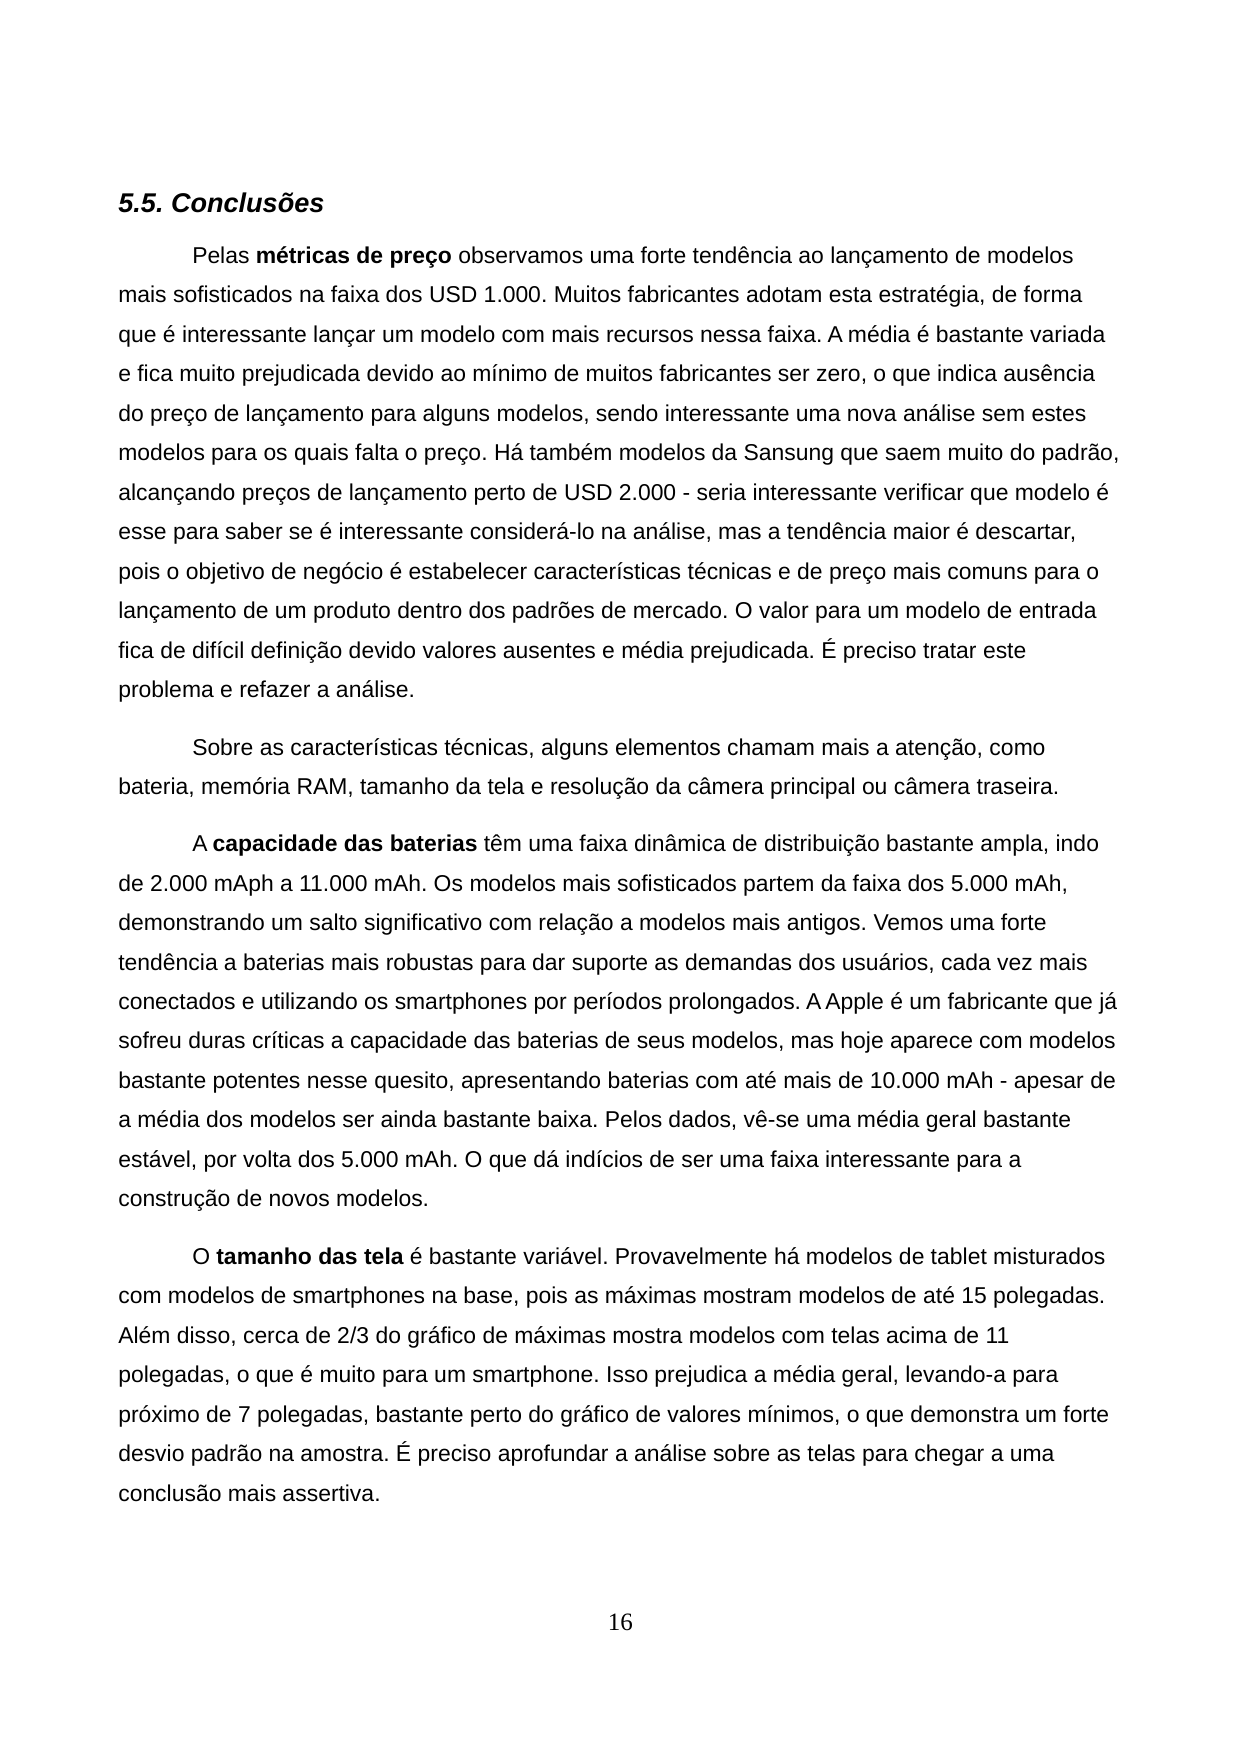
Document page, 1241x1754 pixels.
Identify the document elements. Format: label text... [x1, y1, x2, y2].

text Sobre as características técnicas, alguns elementos chamam mais a atenção, como bateria, memória RAM, tamanho da tela e resolução da câmera principal ou câmera traseira. [118, 733, 1122, 799]
text O tamanho das tela é bastante variável. Provavelmente há modelos de tablet misturados com modelos de smartphones na base, pois as máximas mostram modelos de até 15 polegadas. Além disso, cerca de 2/3 do gráfico de máximas mostra modelos com telas acima de 11 polegadas, o que é muito para um smartphone. Isso prejudica a média geral, levando-a para próximo de 7 polegadas, bastante perto do gráfico de valores mínimos, o que demonstra um forte desvio padrão na amostra. É preciso aprofundar a análise sobre as telas para chegar a uma conclusão mais assertiva. [118, 1243, 1122, 1506]
text Pelas métricas de preço observamos uma forte tendência ao lançamento de modelos mais sofisticados na faixa dos USD 1.000. Muitos fabricantes adotam esta estratégia, de forma que é interessante lançar um modelo com mais recursos nessa faixa. A média é bastante variada e fica muito prejudicada devido ao mínimo de muitos fabricantes ser zero, o que indica ausência do preço de lançamento para alguns modelos, sendo interessante uma nova análise sem estes modelos para os quais falta o preço. Há também modelos da Sansung que saem muito do padrão, alcançando preços de lançamento perto de USD 2.000 - seria interessante verificar que modelo é esse para saber se é interessante considerá-lo na análise, mas a tendência maior é descartar, pois o objetivo de negócio é estabelecer características técnicas e de preço mais comuns para o lançamento de um produto dentro dos padrões de mercado. O valor para um modelo de entrada fica de difícil definição devido valores ausentes e média prejudicada. É preciso tratar este problema e refazer a análise. [118, 242, 1122, 703]
text A capacidade das baterias têm uma faixa dinâmica de distribuição bastante ampla, indo de 2.000 mAph a 11.000 mAh. Os modelos mais sofisticados partem da faixa dos 5.000 mAh, demonstrando um salto significativo com relação a modelos mais antigos. Vemos uma forte tendência a baterias mais robustas para dar suporte as demandas dos usuários, cada vez mais conectados e utilizando os smartphones por períodos prolongados. A Apple é um fabricante que já sofreu duras críticas a capacidade das baterias de seus modelos, mas hoje aparece com modelos bastante potentes nesse quesito, apresentando baterias com até mais de 10.000 mAh - apesar de a média dos modelos ser ainda bastante baixa. Pelos dados, vê-se uma média geral bastante estável, por volta dos 5.000 mAh. O que dá indícios de ser uma faixa interessante para a construção de novos modelos. [118, 830, 1122, 1212]
subtitle 5.5. Conclusões [118, 187, 1122, 218]
